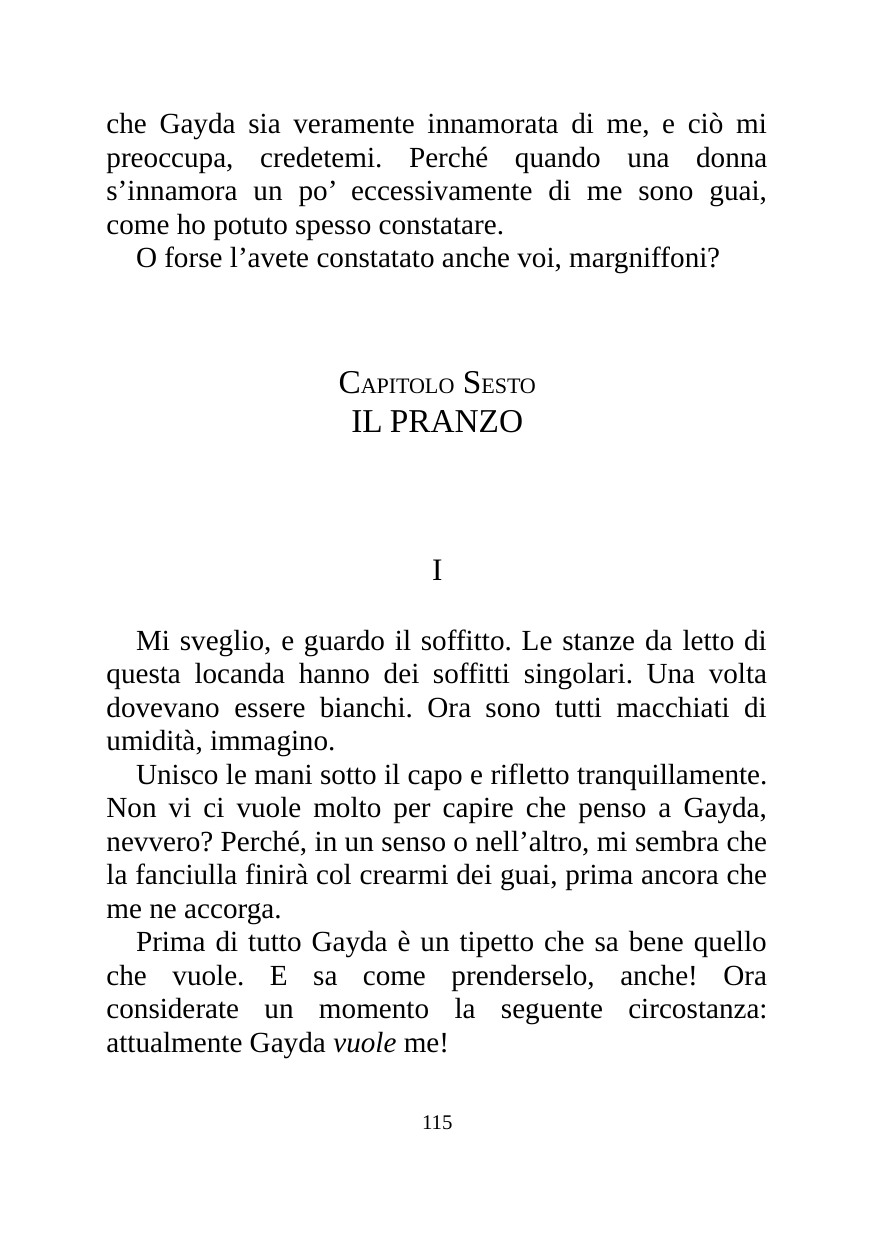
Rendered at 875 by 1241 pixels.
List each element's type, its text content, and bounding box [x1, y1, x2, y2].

text Mi sveglio, e guardo il soffitto. Le stanze da letto di questa locanda hanno dei soffitti singolari. Una volta dovevano essere bianchi. Ora sono tutti macchiati di umidità, immagino. [106, 623, 768, 757]
text Prima di tutto Gayda è un tipetto che sa bene quello che vuole. E sa come prenderselo, anche! Ora considerate un momento la seguente circostanza: attualmente Gayda vuole me! [106, 924, 768, 1059]
text che Gayda sia veramente innamorata di me, e ciò mi preoccupa, credetemi. Perché quando una donna s’innamora un po’ eccessivamente di me sono guai, come ho potuto spesso constatare. [106, 106, 768, 240]
text O forse l’avete constatato anche voi, margniffoni? [106, 240, 768, 274]
text Unisco le mani sotto il capo e rifletto tranquillamente. Non vi ci vuole molto per capire che penso a Gayda, nevvero? Perché, in un senso o nell’altro, mi sembra che la fanciulla finirà col crearmi dei guai, prima ancora che me ne accorga. [106, 757, 768, 924]
subtitle I [106, 551, 768, 587]
subtitle Capitolo Sesto IL PRANZO [106, 362, 768, 439]
